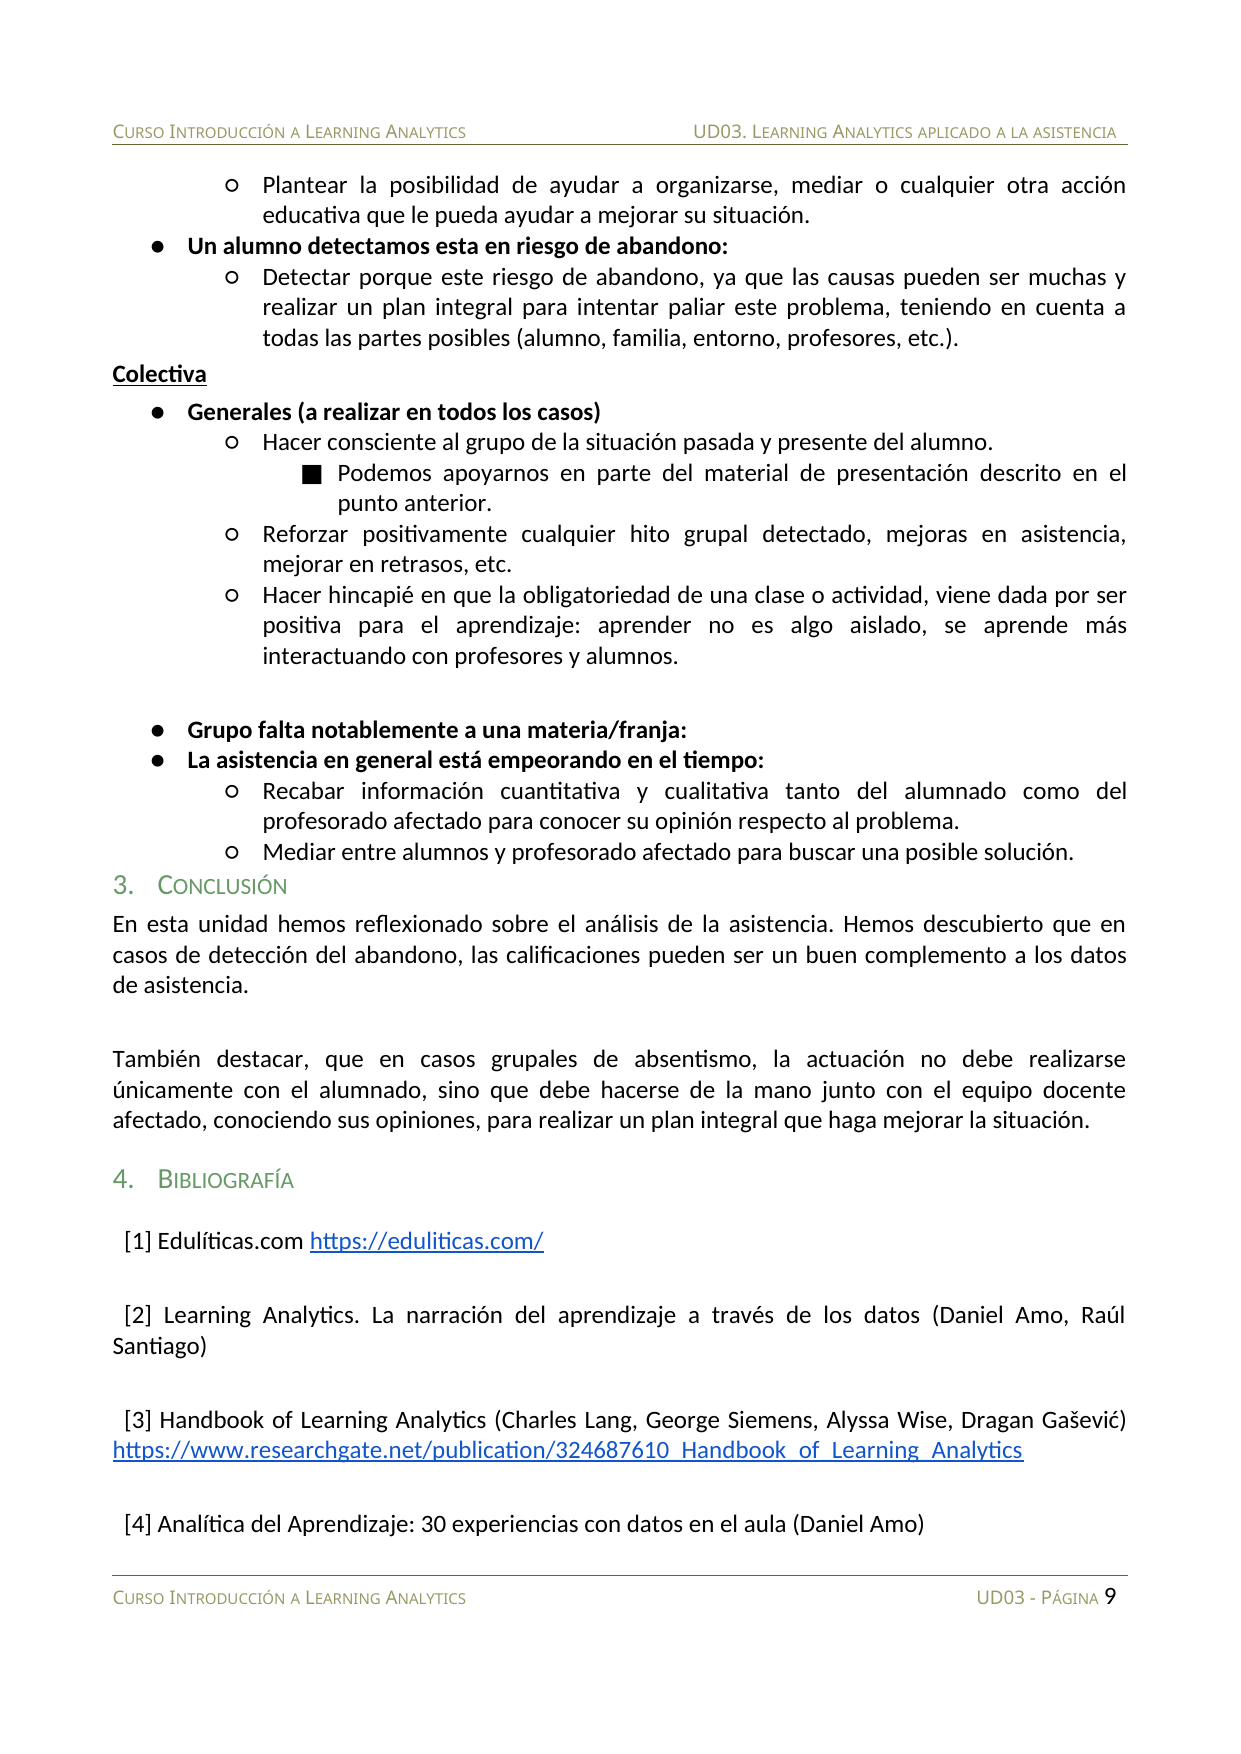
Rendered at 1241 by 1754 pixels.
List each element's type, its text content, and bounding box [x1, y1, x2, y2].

text También destacar, que en casos grupales de absentismo, la actuación no debe realizarse únicamente con el alumnado, sino que debe hacerse de la mano junto con el equipo docente afectado, conociendo sus opiniones, para realizar un plan integral que haga mejorar la situación. [112, 1043, 1128, 1135]
list Generales (a realizar en todos los casos) [150, 396, 1128, 426]
text [3] Handbook of Learning Analytics (Charles Lang, George Siemens, Alyssa Wise, Dragan Gašević) https://www.researchgate.net/publication/324687610_Handbook_of_Learning_Analytics [112, 1404, 1128, 1465]
text [2] Learning Analytics. La narración del aprendizaje a través de los datos (Daniel Amo, Raúl Santiago) [112, 1299, 1128, 1361]
text [1] Edulíticas.com https://eduliticas.com/ [112, 1226, 1128, 1256]
list Plantear la posibilidad de ayudar a organizarse, mediar o cualquier otra acción educativa que le pueda ayudar a mejorar su situación. [225, 169, 1128, 230]
list La asistencia en general está empeorando en el tiempo: [150, 744, 1128, 775]
list Podemos apoyarnos en parte del material de presentación descrito en el punto anterior. [300, 457, 1128, 518]
list Grupo falta notablemente a una materia/franja: [150, 714, 1128, 744]
list Detectar porque este riesgo de abandono, ya que las causas pueden ser muchas y realizar un plan integral para intentar paliar este problema, teniendo en cuenta a todas las partes posibles (alumno, familia, entorno, profesores, etc.). [225, 261, 1128, 352]
list Recabar información cuantitativa y cualitativa tanto del alumnado como del profesorado afectado para conocer su opinión respecto al problema. [225, 775, 1128, 836]
text En esta unidad hemos reflexionado sobre el análisis de la asistencia. Hemos descubierto que en casos de detección del abandono, las calificaciones pueden ser un buen complemento a los datos de asistencia. [112, 908, 1128, 1000]
list Hacer hincapié en que la obligatoriedad de una clase o actividad, viene dada por ser positiva para el aprendizaje: aprender no es algo aislado, se aprende más interactuando con profesores y alumnos. [225, 579, 1128, 670]
list Hacer consciente al grupo de la situación pasada y presente del alumno. [225, 426, 1128, 457]
text [4] Analítica del Aprendizaje: 30 experiencias con datos en el aula (Daniel Amo) [112, 1508, 1128, 1539]
text Colectiva [112, 359, 1128, 389]
list Mediar entre alumnos y profesorado afectado para buscar una posible solución. [225, 836, 1128, 866]
list Un alumno detectamos esta en riesgo de abandono: [150, 230, 1128, 261]
list Reforzar positivamente cualquier hito grupal detectado, mejoras en asistencia, mejorar en retrasos, etc. [225, 518, 1128, 579]
subtitle Bibliografía [112, 1160, 1128, 1195]
subtitle Conclusión [112, 866, 1128, 902]
